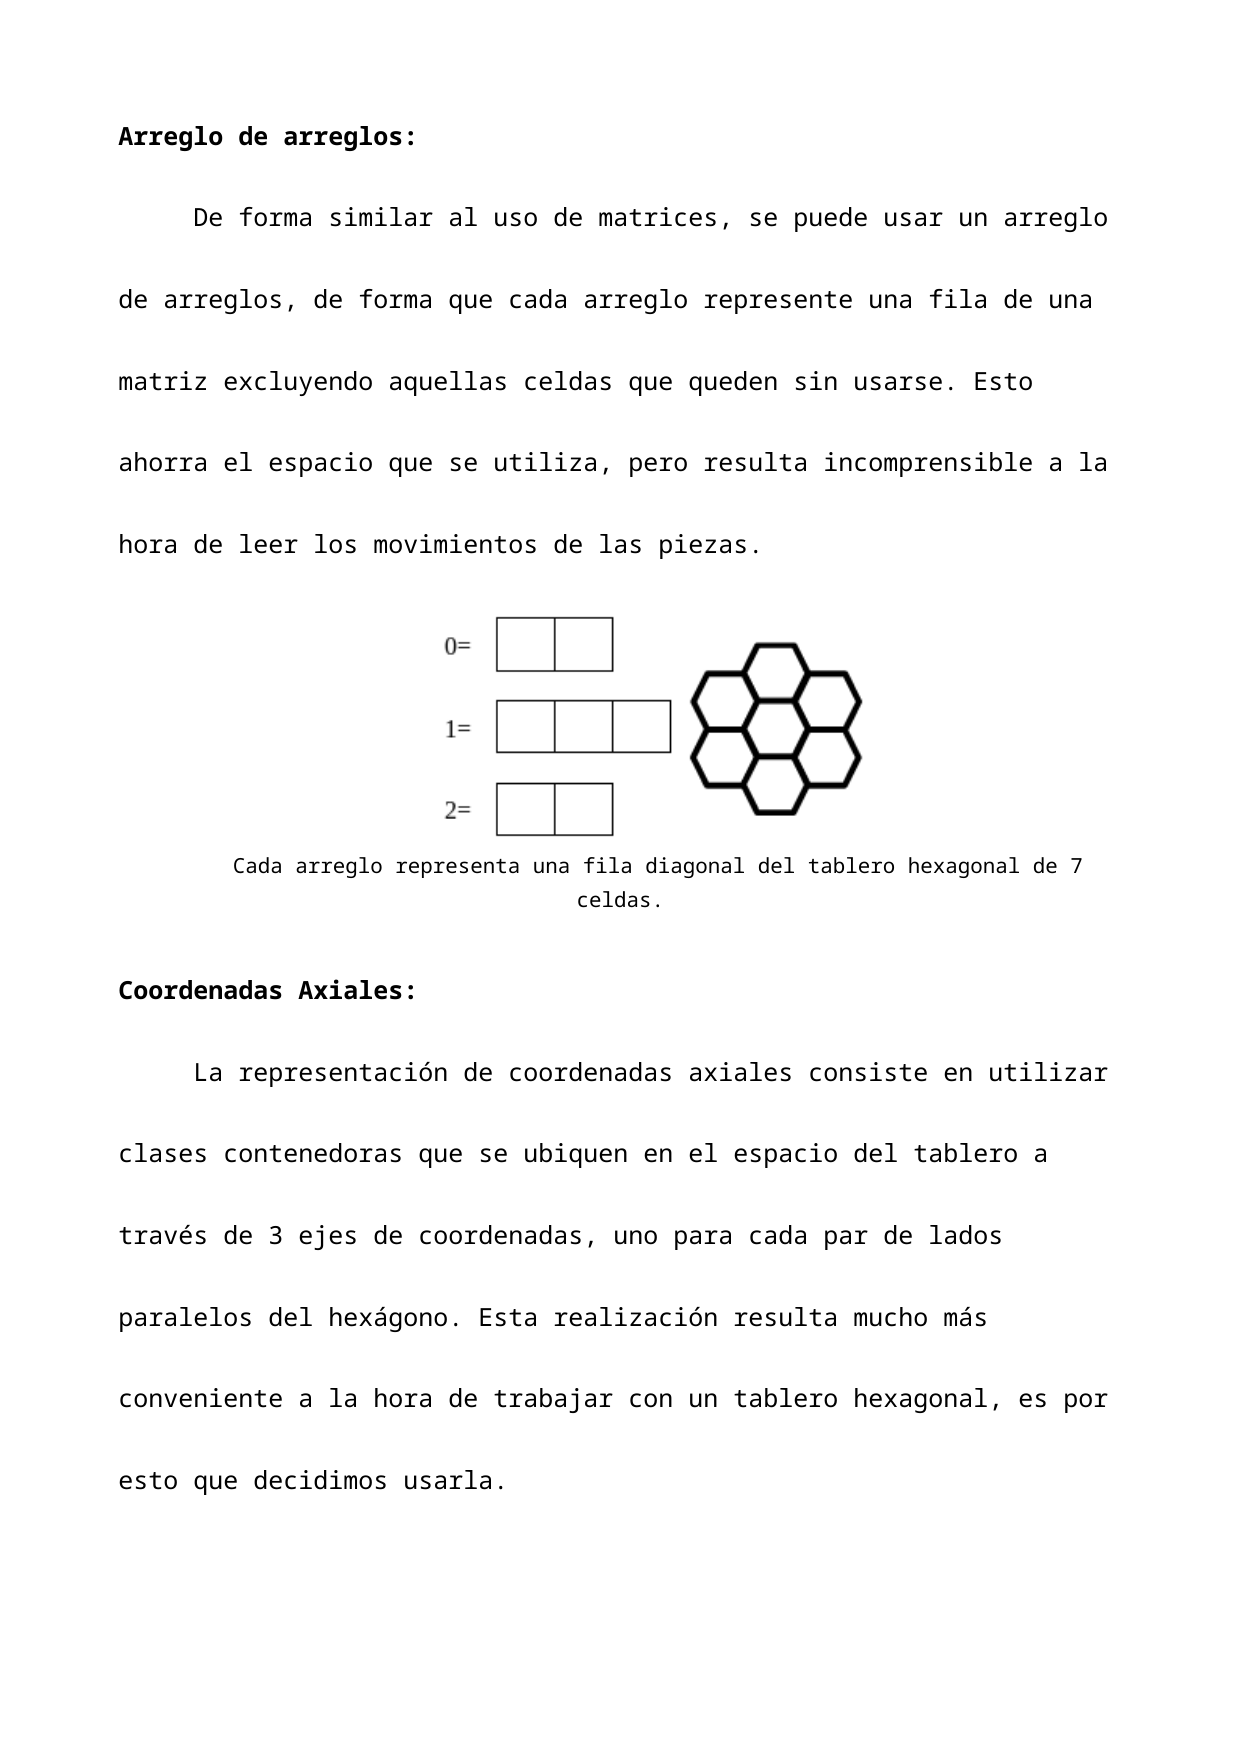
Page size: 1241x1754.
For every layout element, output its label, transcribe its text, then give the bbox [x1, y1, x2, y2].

subtitle Coordenadas Axiales: [118, 973, 1122, 1007]
text De forma similar al uso de matrices, se puede usar un arreglo de arreglos, de forma que cada arreglo represente una fila de una matriz excluyendo aquellas celdas que queden sin usarse. Esto ahorra el espacio que se utiliza, pero resulta incomprensible a la hora de leer los movimientos de las piezas. [118, 200, 1122, 561]
picture [437, 608, 878, 844]
text La representación de coordenadas axiales consiste en utilizar clases contenedoras que se ubiquen en el espacio del tablero a través de 3 ejes de coordenadas, uno para cada par de lados paralelos del hexágono. Esta realización resulta mucho más conveniente a la hora de trabajar con un tablero hexagonal, es por esto que decidimos usarla. [118, 1054, 1122, 1497]
subtitle Arreglo de arreglos: [118, 118, 1122, 152]
text Cada arreglo representa una fila diagonal del tablero hexagonal de 7 celdas. [118, 851, 1122, 913]
